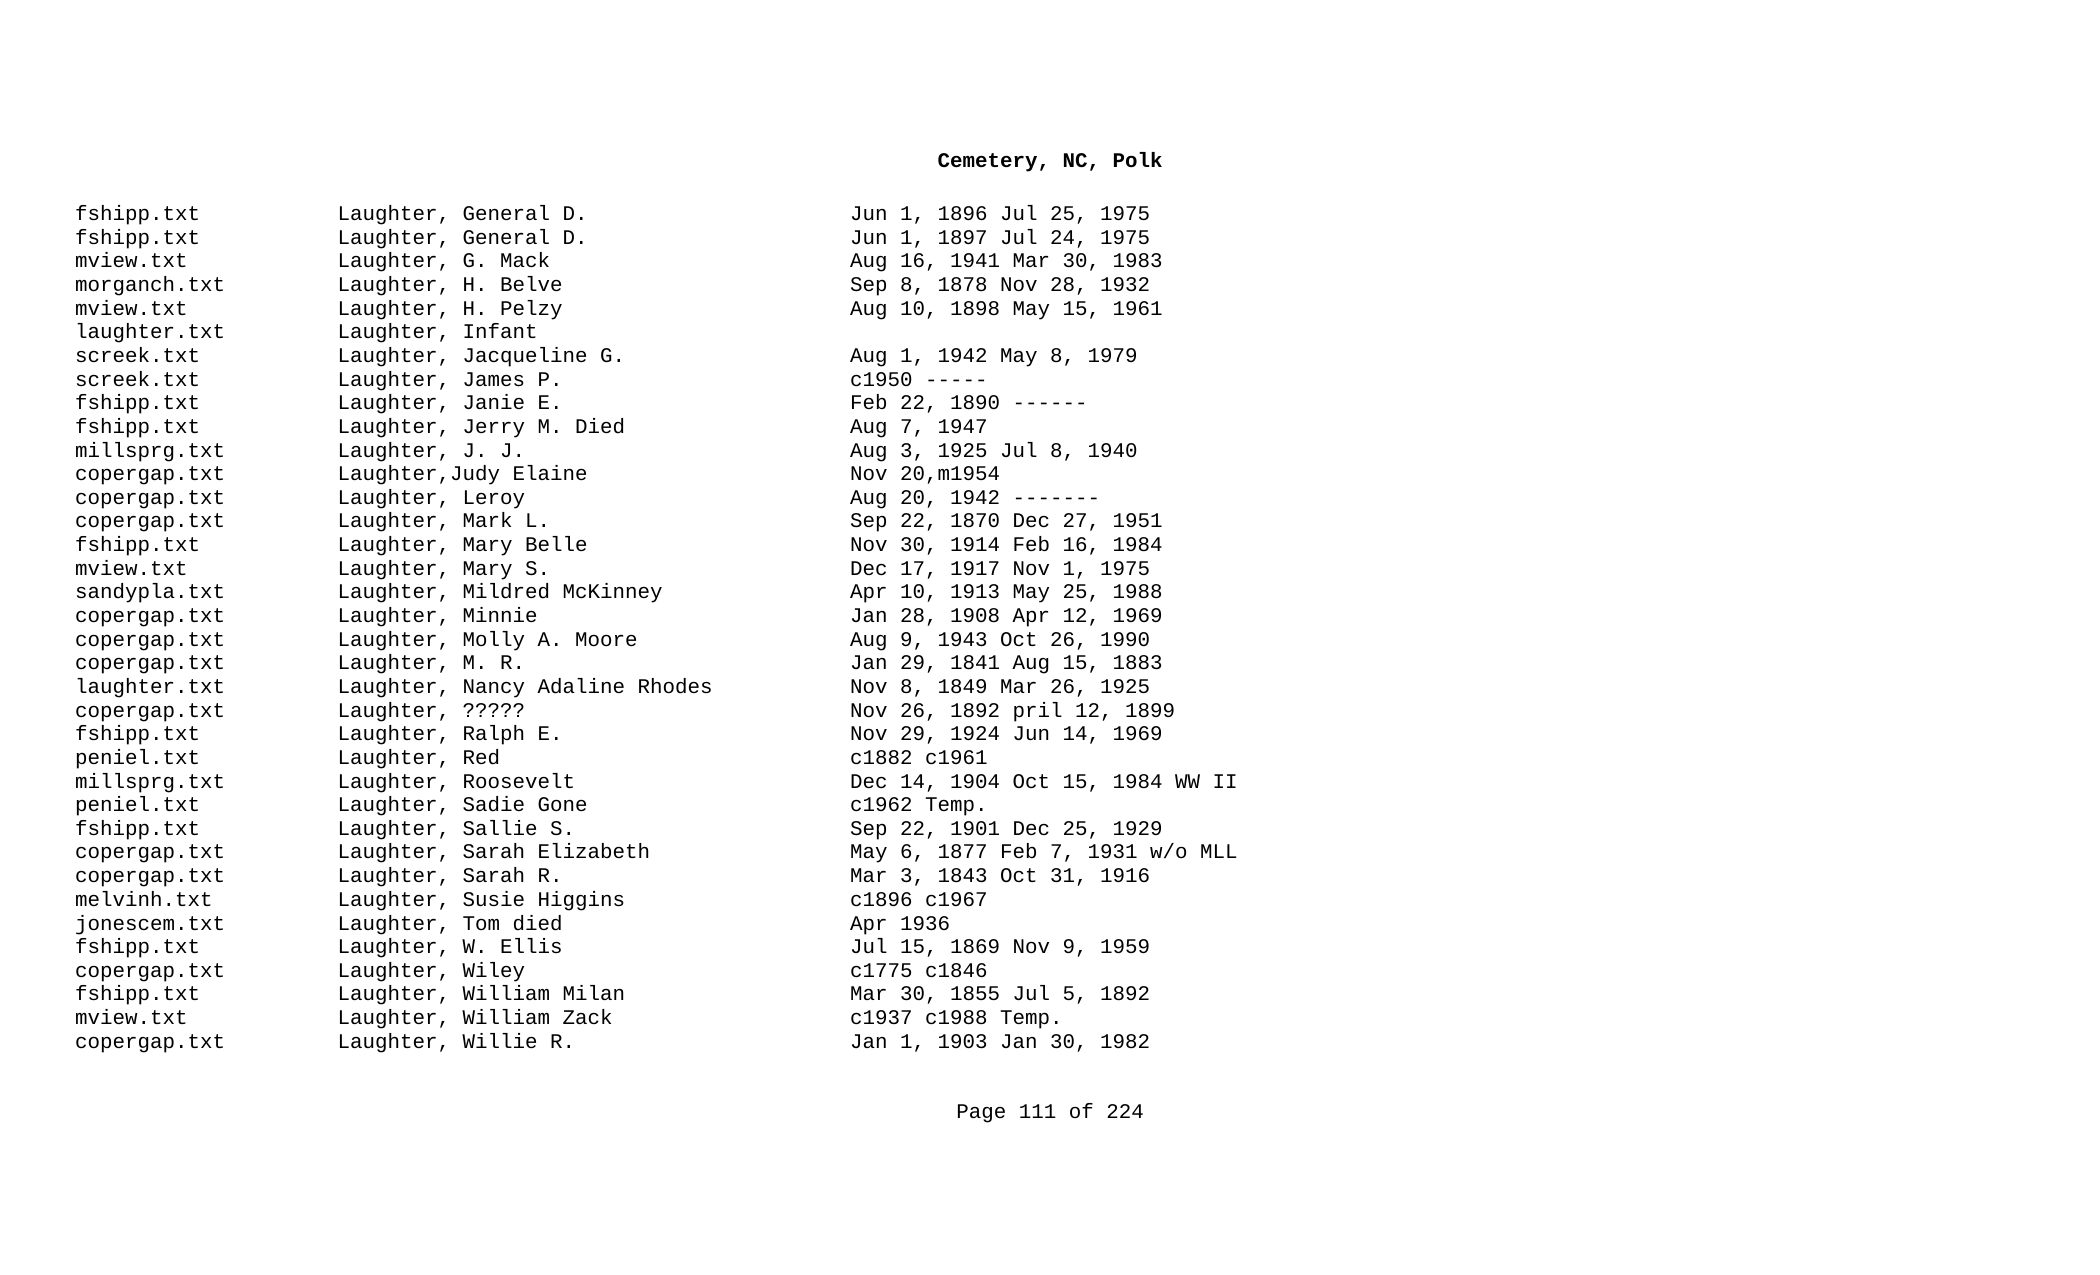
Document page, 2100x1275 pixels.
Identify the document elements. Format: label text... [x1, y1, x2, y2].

text melvinh.txt Laughter, Susie Higgins c1896 c1967 [75, 889, 2025, 912]
text copergap.txt Laughter, Leroy Aug 20, 1942 ------- [75, 487, 2025, 511]
text fshipp.txt Laughter, W. Ellis Jul 15, 1869 Nov 9, 1959 [75, 936, 2025, 960]
text fshipp.txt Laughter, Mary Belle Nov 30, 1914 Feb 16, 1984 [75, 534, 2025, 558]
text jonescem.txt Laughter, Tom died Apr 1936 [75, 912, 2025, 936]
text copergap.txt Laughter, Minnie Jan 28, 1908 Apr 12, 1969 [75, 605, 2025, 629]
text copergap.txt Laughter, Willie R. Jan 1, 1903 Jan 30, 1982 [75, 1031, 2025, 1054]
text morganch.txt Laughter, H. Belve Sep 8, 1878 Nov 28, 1932 [75, 274, 2025, 298]
text sandypla.txt Laughter, Mildred McKinney Apr 10, 1913 May 25, 1988 [75, 581, 2025, 605]
text screek.txt Laughter, James P. c1950 ----- [75, 369, 2025, 392]
text peniel.txt Laughter, Red c1882 c1961 [75, 747, 2025, 771]
text copergap.txt Laughter, ????? Nov 26, 1892 pril 12, 1899 [75, 700, 2025, 723]
text copergap.txt Laughter, Sarah R. Mar 3, 1843 Oct 31, 1916 [75, 865, 2025, 889]
text millsprg.txt Laughter, J. J. Aug 3, 1925 Jul 8, 1940 [75, 439, 2025, 463]
text copergap.txt Laughter,Judy Elaine Nov 20,m1954 [75, 463, 2025, 487]
text fshipp.txt Laughter, General D. Jun 1, 1897 Jul 24, 1975 [75, 227, 2025, 250]
text millsprg.txt Laughter, Roosevelt Dec 14, 1904 Oct 15, 1984 WW II [75, 771, 2025, 794]
text mview.txt Laughter, Mary S. Dec 17, 1917 Nov 1, 1975 [75, 558, 2025, 581]
text peniel.txt Laughter, Sadie Gone c1962 Temp. [75, 794, 2025, 818]
text mview.txt Laughter, William Zack c1937 c1988 Temp. [75, 1007, 2025, 1031]
text fshipp.txt Laughter, Ralph E. Nov 29, 1924 Jun 14, 1969 [75, 723, 2025, 747]
text screek.txt Laughter, Jacqueline G. Aug 1, 1942 May 8, 1979 [75, 345, 2025, 369]
text fshipp.txt Laughter, General D. Jun 1, 1896 Jul 25, 1975 [75, 203, 2025, 227]
text fshipp.txt Laughter, Sallie S. Sep 22, 1901 Dec 25, 1929 [75, 818, 2025, 842]
text copergap.txt Laughter, M. R. Jan 29, 1841 Aug 15, 1883 [75, 652, 2025, 676]
text mview.txt Laughter, G. Mack Aug 16, 1941 Mar 30, 1983 [75, 250, 2025, 274]
text copergap.txt Laughter, Sarah Elizabeth May 6, 1877 Feb 7, 1931 w/o MLL [75, 842, 2025, 865]
text fshipp.txt Laughter, Janie E. Feb 22, 1890 ------ [75, 392, 2025, 416]
text copergap.txt Laughter, Mark L. Sep 22, 1870 Dec 27, 1951 [75, 511, 2025, 534]
text copergap.txt Laughter, Wiley c1775 c1846 [75, 960, 2025, 983]
text laughter.txt Laughter, Nancy Adaline Rhodes Nov 8, 1849 Mar 26, 1925 [75, 676, 2025, 700]
text fshipp.txt Laughter, Jerry M. Died Aug 7, 1947 [75, 416, 2025, 439]
text fshipp.txt Laughter, William Milan Mar 30, 1855 Jul 5, 1892 [75, 983, 2025, 1007]
text mview.txt Laughter, H. Pelzy Aug 10, 1898 May 15, 1961 [75, 298, 2025, 321]
text laughter.txt Laughter, Infant [75, 321, 2025, 345]
text copergap.txt Laughter, Molly A. Moore Aug 9, 1943 Oct 26, 1990 [75, 629, 2025, 652]
